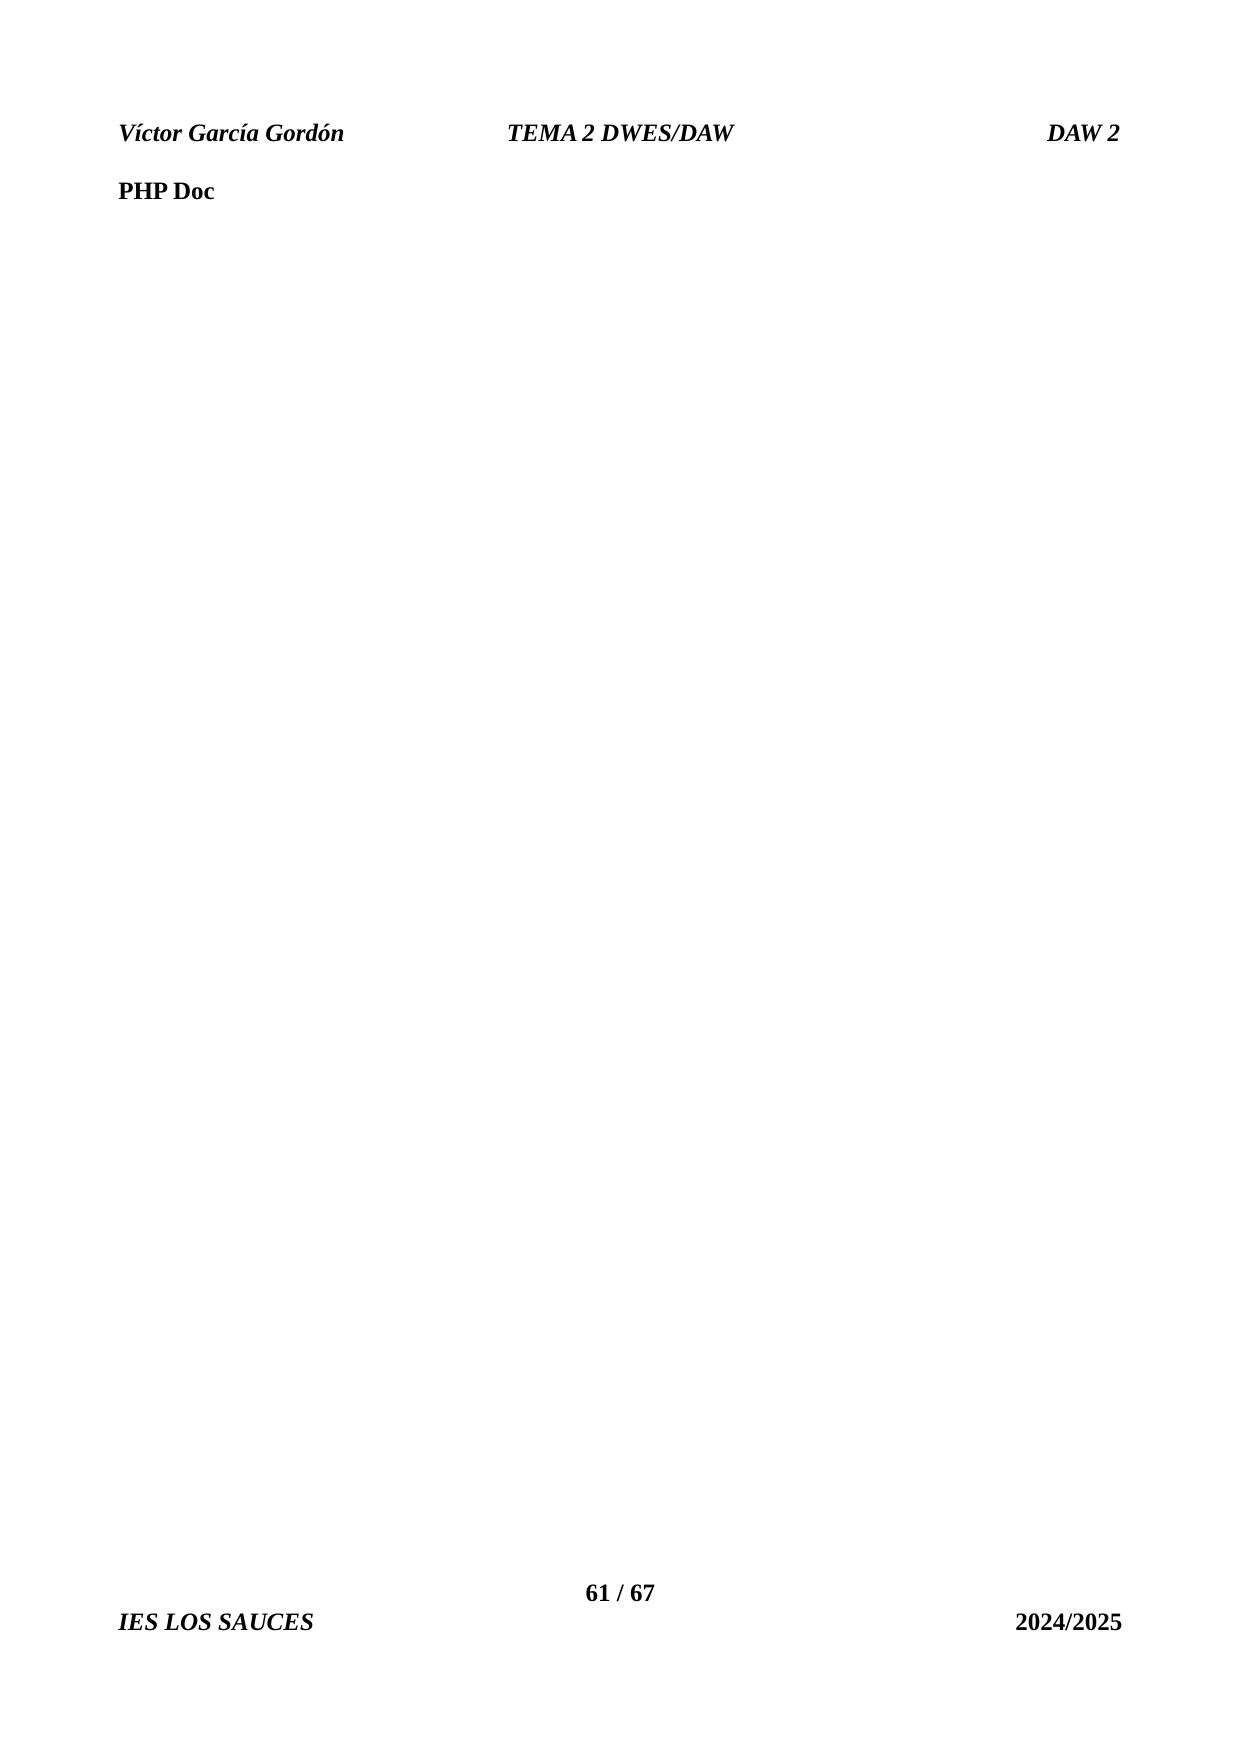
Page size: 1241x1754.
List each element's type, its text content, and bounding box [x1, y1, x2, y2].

text PHP Doc [118, 176, 1122, 205]
